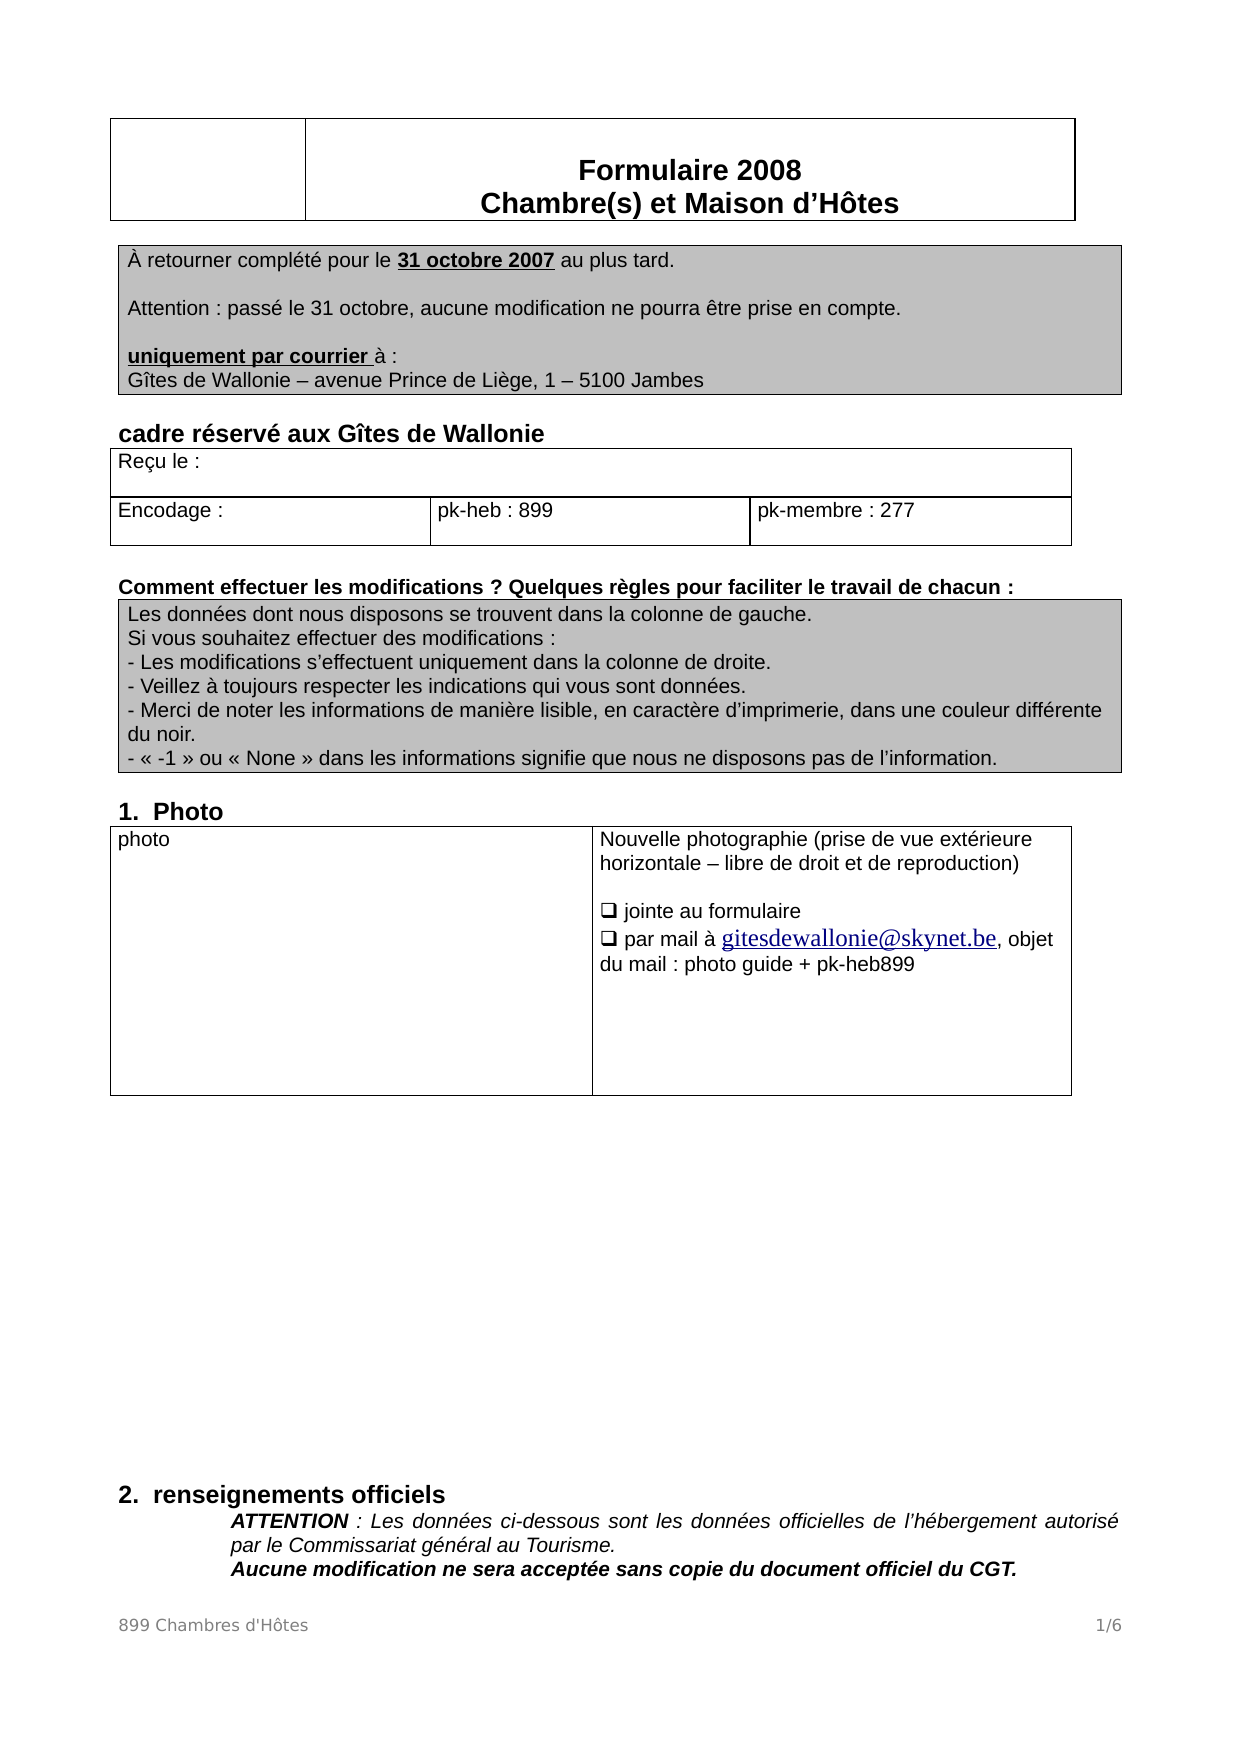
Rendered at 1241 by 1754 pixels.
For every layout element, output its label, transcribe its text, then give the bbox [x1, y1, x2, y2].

text - Veillez à toujours respecter les indications qui vous sont données. [119, 671, 1121, 695]
text - « -1 » ou « None » dans les informations signifie que nous ne disposons pas de l’information. [119, 743, 1121, 772]
text ATTENTION : Les données ci-dessous sont les données officielles de l’hébergement autorisé par le Commissariat général au Tourisme. [231, 1508, 1122, 1556]
table_header photo [111, 827, 592, 1095]
table_cell pk-membre : 277 [751, 498, 1071, 545]
table_header Formulaire 2008 Chambre(s) et Maison d’Hôtes [306, 119, 1074, 220]
text Si vous souhaitez effectuer des modifications : [119, 623, 1121, 647]
table_cell pk-heb : 899 [431, 498, 749, 545]
table_header [111, 119, 305, 220]
text - Merci de noter les informations de manière lisible, en caractère d’imprimerie, dans une couleur différente du noir. [119, 695, 1121, 743]
text Comment effectuer les modifications ? Quelques règles pour faciliter le travail de chacun : [118, 575, 1122, 599]
text uniquement par courrier à : [119, 341, 1121, 364]
table_header Nouvelle photographie (prise de vue extérieure horizontale – libre de droit et de reproduction)  jointe au formulaire  par mail à gitesdewallonie@skynet.be, objet du mail : photo guide + pk-heb899 [593, 827, 1071, 1095]
text 2. renseignements officiels [118, 1480, 1122, 1508]
text Aucune modification ne sera acceptée sans copie du document officiel du CGT. [231, 1556, 1122, 1580]
text - Les modifications s’effectuent uniquement dans la colonne de droite. [119, 647, 1121, 671]
text Attention : passé le 31 octobre, aucune modification ne pourra être prise en compte. [119, 293, 1121, 317]
text Gîtes de Wallonie – avenue Prince de Liège, 1 – 5100 Jambes [119, 364, 1121, 394]
text Les données dont nous disposons se trouvent dans la colonne de gauche. [119, 600, 1121, 623]
table_cell Encodage : [111, 498, 430, 545]
text À retourner complété pour le 31 octobre 2007 au plus tard. [119, 246, 1121, 269]
text cadre réservé aux Gîtes de Wallonie [118, 419, 1122, 447]
text 1. Photo [118, 797, 1122, 826]
table_header Reçu le : [111, 449, 1071, 496]
